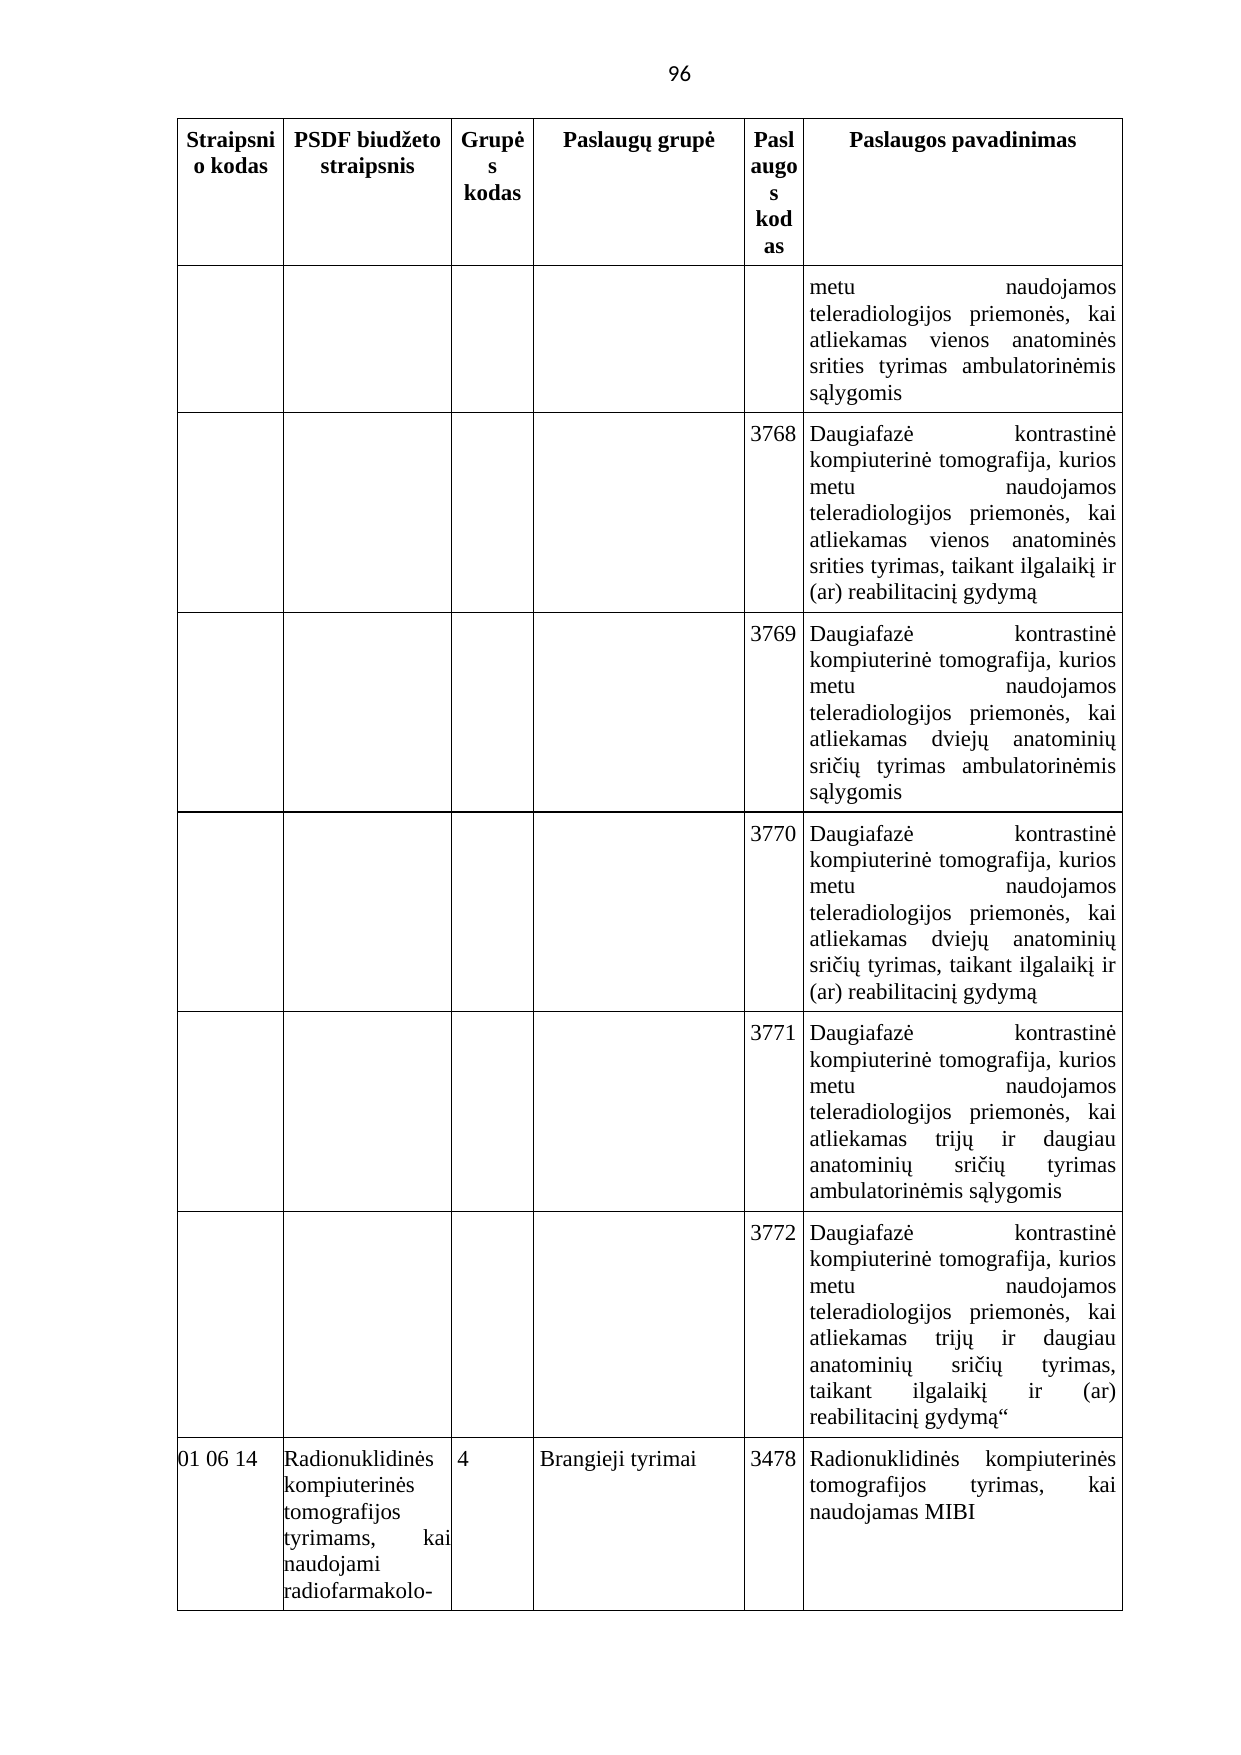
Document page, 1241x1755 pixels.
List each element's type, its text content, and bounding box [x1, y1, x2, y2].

table_cell [452, 266, 533, 412]
table_cell 3771 [745, 1012, 803, 1211]
table_cell [178, 1012, 283, 1211]
table_cell 3478 [745, 1438, 803, 1610]
table_cell Radionuklidinės kompiuterinės tomografijos tyrimams, kai naudojami radiofarmakolo- [284, 1438, 451, 1610]
table_cell [452, 1212, 533, 1437]
table_cell [178, 813, 283, 1011]
table_cell 3770 [745, 813, 803, 1011]
table_cell [452, 813, 533, 1011]
table_cell [284, 1012, 451, 1211]
table_cell [284, 813, 451, 1011]
table_header Straipsnio kodas [178, 119, 283, 265]
table_cell [534, 1212, 744, 1437]
table_cell [178, 413, 283, 612]
table_cell [178, 266, 283, 412]
table_cell [284, 266, 451, 412]
table_cell Daugiafazė kontrastinė kompiuterinė tomografija, kurios metu naudojamos teleradiologijos priemonės, kai atliekamas trijų ir daugiau anatominių sričių tyrimas ambulatorinėmis sąlygomis [804, 1012, 1122, 1211]
table_cell Daugiafazė kontrastinė kompiuterinė tomografija, kurios metu naudojamos teleradiologijos priemonės, kai atliekamas dviejų anatominių sričių tyrimas, taikant ilgalaikį ir (ar) reabilitacinį gydymą [804, 813, 1122, 1011]
table_cell Brangieji tyrimai [534, 1438, 744, 1610]
table_cell 01 06 14 [178, 1438, 283, 1610]
table_cell Daugiafazė kontrastinė kompiuterinė tomografija, kurios metu naudojamos teleradiologijos priemonės, kai atliekamas dviejų anatominių sričių tyrimas ambulatorinėmis sąlygomis [804, 613, 1122, 811]
table_cell [534, 413, 744, 612]
table_cell 3772 [745, 1212, 803, 1437]
table_cell [452, 1012, 533, 1211]
table_header Paslaugos kodas [745, 119, 803, 265]
table_cell [745, 266, 803, 412]
table_cell metu naudojamos teleradiologijos priemonės, kai atliekamas vienos anatominės srities tyrimas ambulatorinėmis sąlygomis [804, 266, 1122, 412]
table_header PSDF biudžeto straipsnis [284, 119, 451, 265]
table_cell [534, 266, 744, 412]
table_cell [284, 1212, 451, 1437]
table_cell [178, 613, 283, 811]
table_cell 3769 [745, 613, 803, 811]
table_cell Daugiafazė kontrastinė kompiuterinė tomografija, kurios metu naudojamos teleradiologijos priemonės, kai atliekamas trijų ir daugiau anatominių sričių tyrimas, taikant ilgalaikį ir (ar) reabilitacinį gydymą“ [804, 1212, 1122, 1437]
table_header Grupės kodas [452, 119, 533, 265]
table_cell [178, 1212, 283, 1437]
table_cell [534, 613, 744, 811]
table_cell [534, 813, 744, 1011]
table_cell Radionuklidinės kompiuterinės tomografijos tyrimas, kai naudojamas MIBI [804, 1438, 1122, 1610]
table_cell [284, 413, 451, 612]
table_header Paslaugos pavadinimas [804, 119, 1122, 265]
table_cell [284, 613, 451, 811]
table_header Paslaugų grupė [534, 119, 744, 265]
table_cell Daugiafazė kontrastinė kompiuterinė tomografija, kurios metu naudojamos teleradiologijos priemonės, kai atliekamas vienos anatominės srities tyrimas, taikant ilgalaikį ir (ar) reabilitacinį gydymą [804, 413, 1122, 612]
table_cell [534, 1012, 744, 1211]
table_cell [452, 613, 533, 811]
table_cell 4 [452, 1438, 533, 1610]
table_cell [452, 413, 533, 612]
table_cell 3768 [745, 413, 803, 612]
